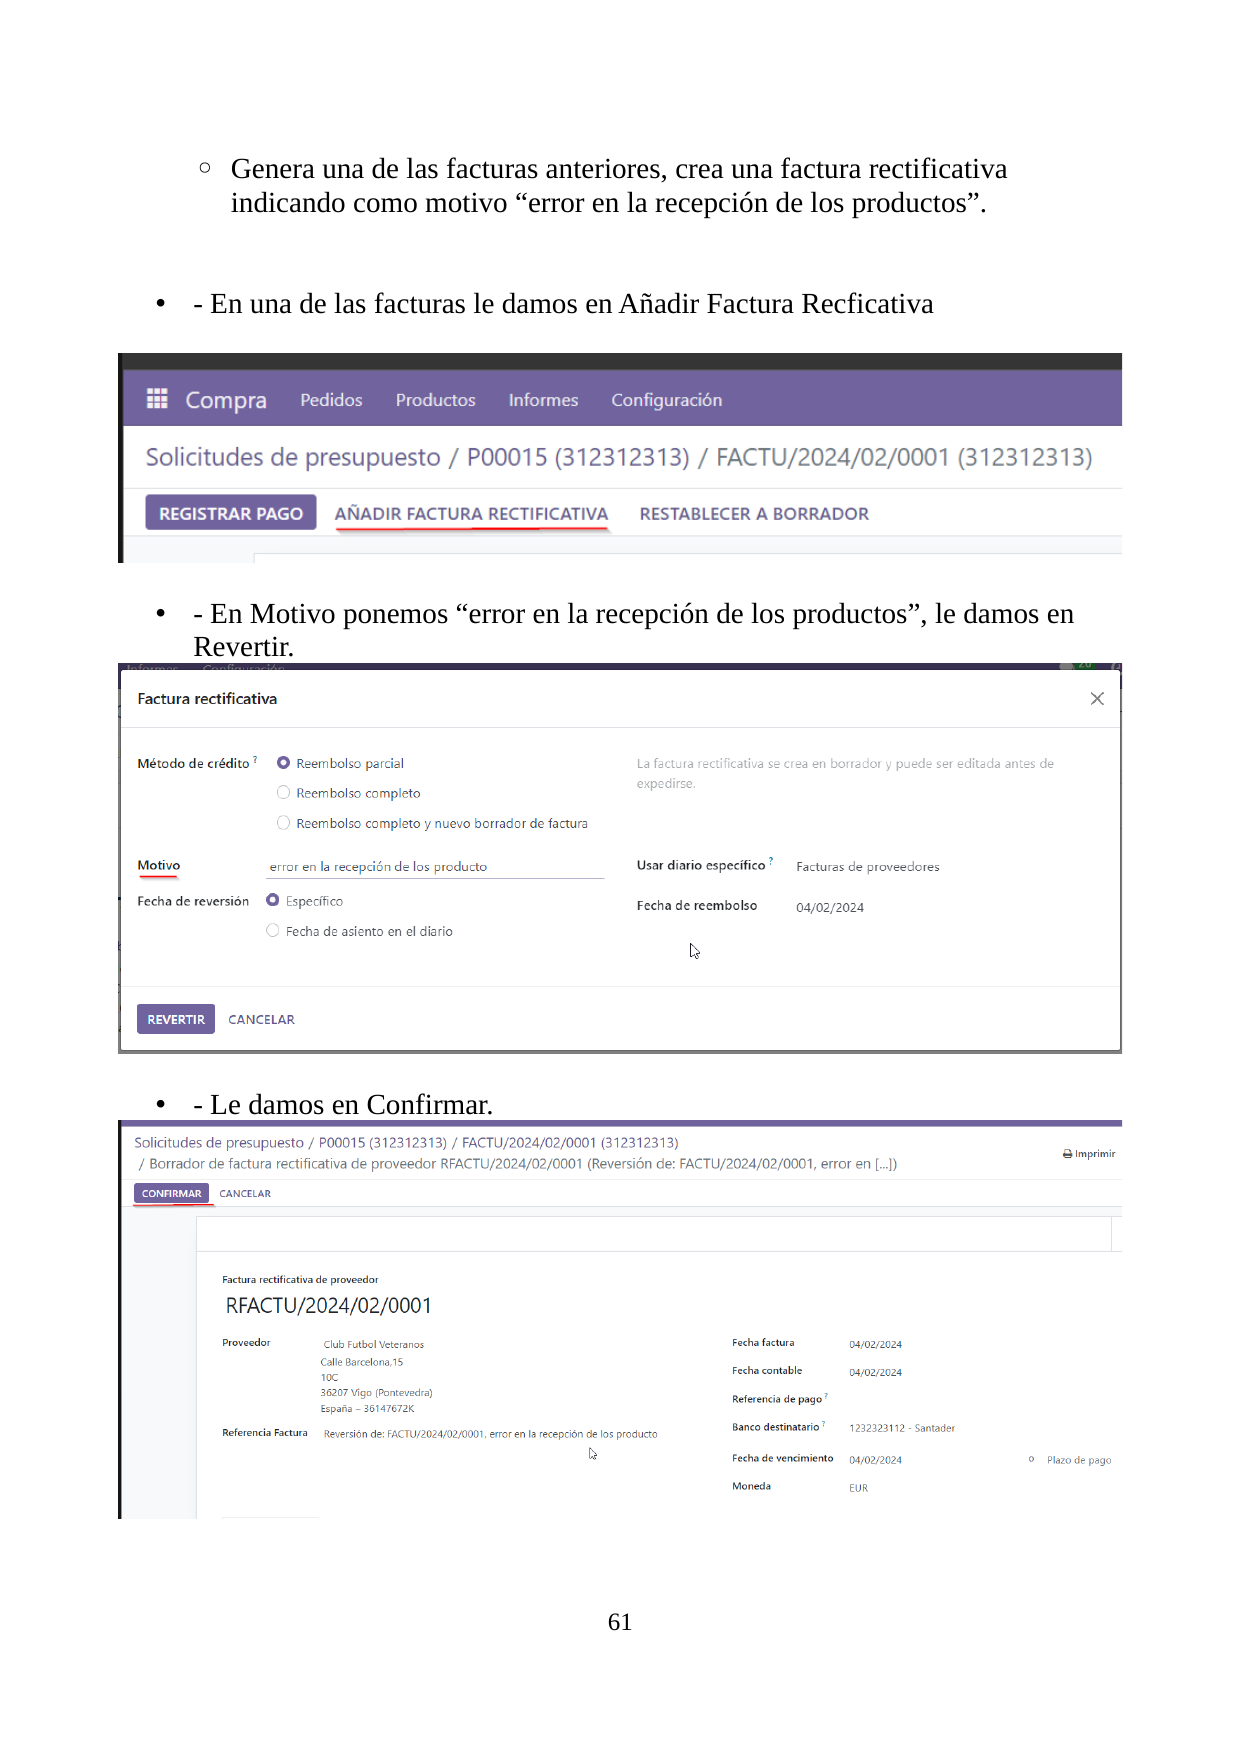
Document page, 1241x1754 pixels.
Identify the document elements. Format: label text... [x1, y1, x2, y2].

picture [118, 663, 1123, 1054]
list Genera una de las facturas anteriores, crea una factura rectificativa indicando como motivo “error en la recepción de los productos”. [193, 152, 1122, 219]
list - En Motivo ponemos “error en la recepción de los productos”, le damos en Revertir. [156, 596, 1122, 663]
list - En una de las facturas le damos en Añadir Factura Recficativa [156, 286, 1122, 319]
picture [118, 1120, 1123, 1519]
picture [118, 353, 1123, 563]
list - Le damos en Confirmar. [156, 1087, 1122, 1120]
